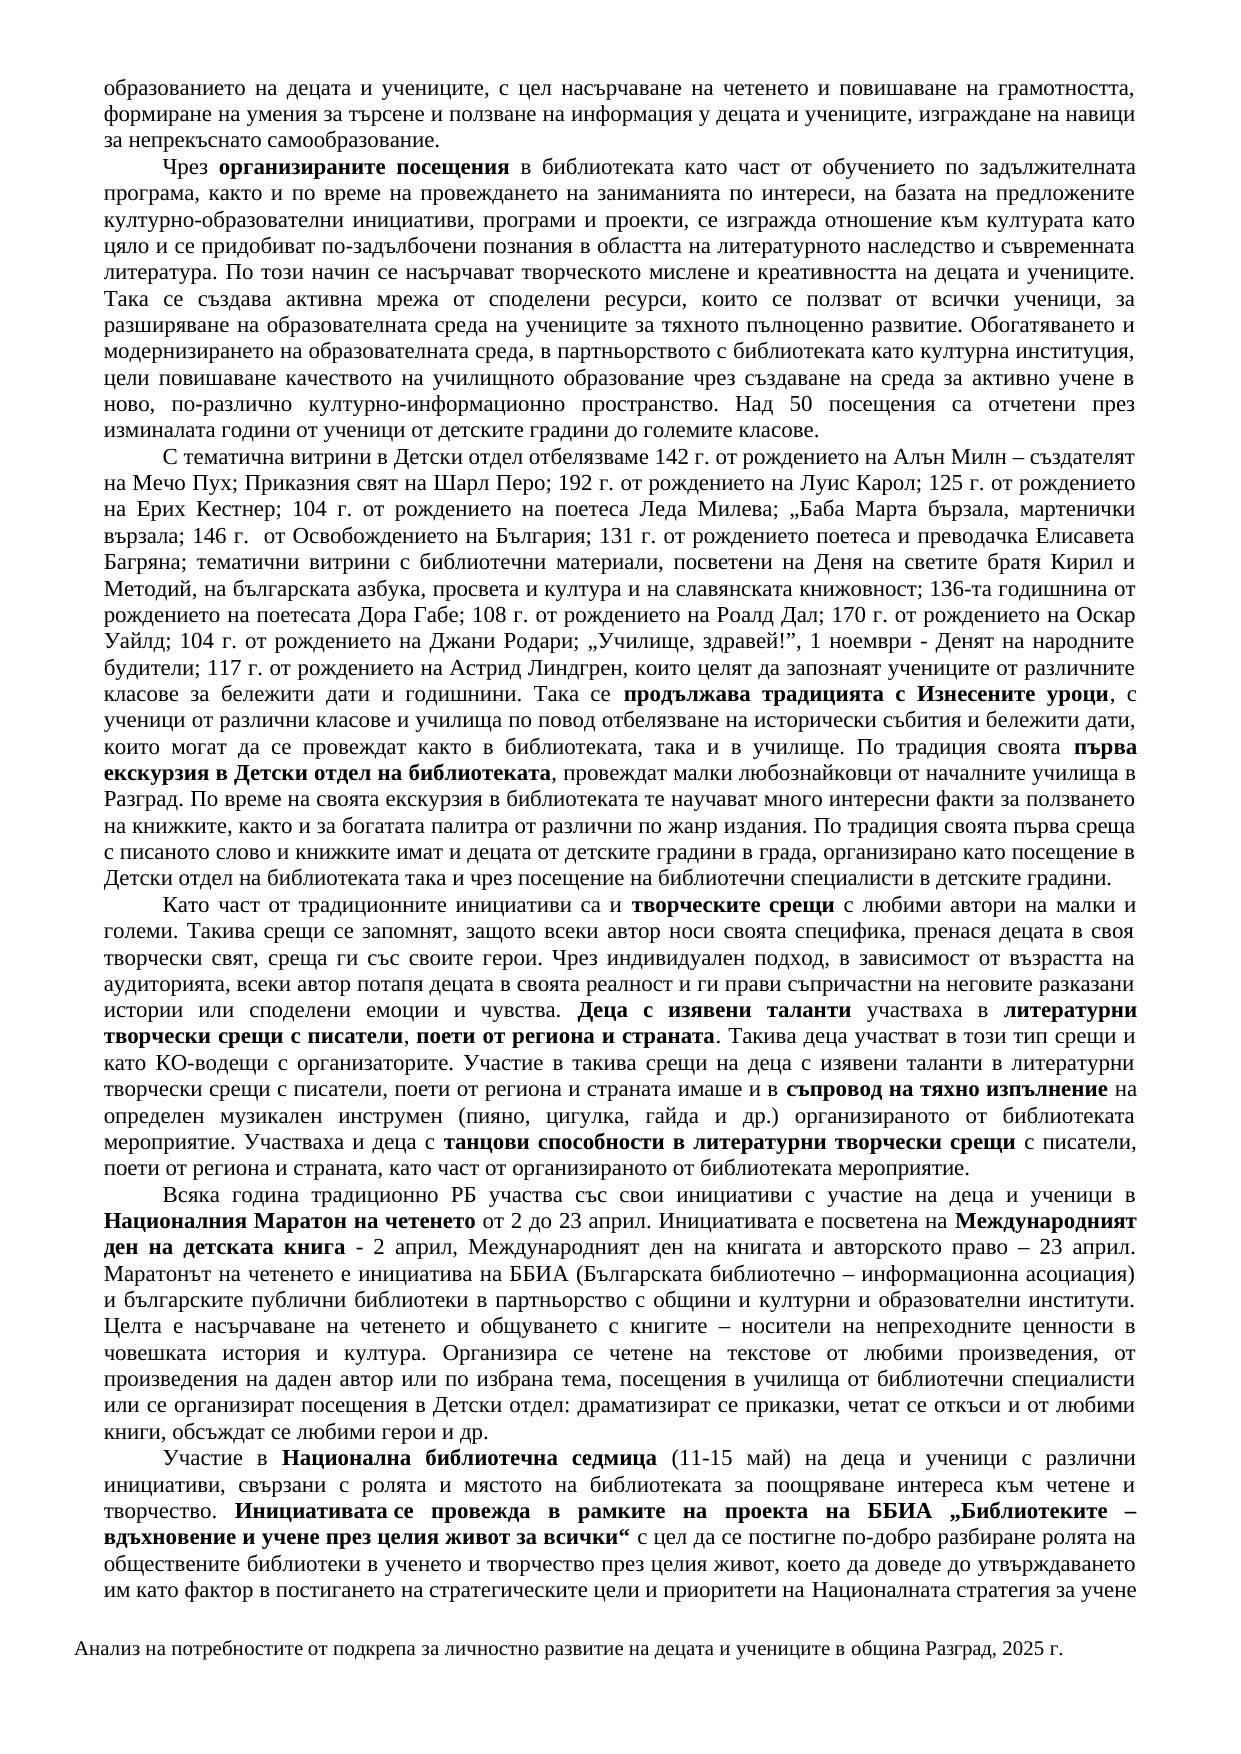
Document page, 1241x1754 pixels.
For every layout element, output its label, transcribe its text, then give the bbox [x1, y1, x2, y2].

text Чрез организираните посещения в библиотеката като част от обучението по задължителната програма, както и по време на провеждането на заниманията по интереси, на базата на предложените културно-образователни инициативи, програми и проекти, се изгражда отношение към културата като цяло и се придобиват по-задълбочени познания в областта на литературното наследство и съвременната литература. По този начин се насърчават творческото мислене и креативността на децата и учениците. Така се създава активна мрежа от споделени ресурси, които се ползват от всички ученици, за разширяване на образователната среда на учениците за тяхното пълноценно развитие. Обогатяването и модернизирането на образователната среда, в партньорството с библиотеката като културна институция, цели повишаване качеството на училищното образование чрез създаване на среда за активно учене в ново, по-различно културно-информационно пространство. Над 50 посещения са отчетени през изминалата години от ученици от детските градини до големите класове. [103, 153, 1137, 443]
text Всяка година традиционно РБ участва със свои инициативи с участие на деца и ученици в Националния Маратон на четенето от 2 до 23 април. Инициативата е посветена на Международният ден на детската книга - 2 април, Международният ден на книгата и авторското право – 23 април. Маратонът на четенето е инициатива на ББИА (Българската библиотечно – информационна асоциация) и българските публични библиотеки в партньорство с общини и културни и образователни институти. Целта е насърчаване на четенето и общуването с книгите – носители на непреходните ценности в човешката история и култура. Организира се четене на текстове от любими произведения, от произведения на даден автор или по избрана тема, посещения в училища от библиотечни специалисти или се организират посещения в Детски отдел: драматизират се приказки, четат се откъси и от любими книги, обсъждат се любими герои и др. [103, 1181, 1137, 1444]
text Участие в Национална библиотечна седмица (11-15 май) на деца и ученици с различни инициативи, свързани с ролята и мястото на библиотеката за поощряване интереса към четене и творчество. Инициативата се провежда в рамките на проекта на ББИА „Библиотеките – вдъхновение и учене през целия живот за всички“ с цел да се постигне по-добро разбиране ролята на обществените библиотеки в ученето и творчество през целия живот, което да доведе до утвърждаването им като фактор в постигането на стратегическите цели и приоритети на Националната стратегия за учене [103, 1444, 1137, 1602]
text Като част от традиционните инициативи са и творческите срещи с любими автори на малки и големи. Такива срещи се запомнят, защото всеки автор носи своята специфика, пренася децата в своя творчески свят, среща ги със своите герои. Чрез индивидуален подход, в зависимост от възрастта на аудиторията, всеки автор потапя децата в своята реалност и ги прави съпричастни на неговите разказани истории или споделени емоции и чувства. Деца с изявени таланти участваха в литературни творчески срещи с писатели, поети от региона и страната. Такива деца участват в този тип срещи и като КО-водещи с организаторите. Участие в такива срещи на деца с изявени таланти в литературни творчески срещи с писатели, поети от региона и страната имаше и в съпровод на тяхно изпълнение на определен музикален инструмен (пияно, цигулка, гайда и др.) организираното от библиотеката мероприятие. Участваха и деца с танцови способности в литературни творчески срещи с писатели, поети от региона и страната, като част от организираното от библиотеката мероприятие. [103, 891, 1137, 1181]
text С тематична витрини в Детски отдел отбелязваме 142 г. от рождението на Алън Милн – създателят на Мечо Пух; Приказния свят на Шарл Перо; 192 г. от рождението на Луис Карол; 125 г. от рождението на Ерих Кестнер; 104 г. от рождението на поетеса Леда Милева; „Баба Марта бързала, мартенички вързала; 146 г. от Освобождението на България; 131 г. от рождението поетеса и преводачка Елисавета Багряна; тематични витрини с библиотечни материали, посветени на Деня на светите братя Кирил и Методий, на българската азбука, просвета и култура и на славянската книжовност; 136-та годишнина от рождението на поетесата Дора Габе; 108 г. от рождението на Роалд Дал; 170 г. от рождението на Оскар Уайлд; 104 г. от рождението на Джани Родари; „Училище, здравей!”, 1 ноември - Денят на народните будители; 117 г. от рождението на Астрид Линдгрен, които целят да запознаят учениците от различните класове за бележити дати и годишнини. Така се продължава традицията с Изнесените уроци, с ученици от различни класове и училища по повод отбелязване на исторически събития и бележити дати, които могат да се провеждат както в библиотеката, така и в училище. По традиция своята първа екскурзия в Детски отдел на библиотеката, провеждат малки любознайковци от началните училища в Разград. По време на своята екскурзия в библиотеката те научават много интересни факти за ползването на книжките, както и за богатата палитра от различни по жанр издания. По традиция своята първа среща с писаното слово и книжките имат и децата от детските градини в града, организирано като посещение в Детски отдел на библиотеката така и чрез посещение на библиотечни специалисти в детските градини. [103, 443, 1137, 891]
text образованието на децата и учениците, с цел насърчаване на четенето и повишаване на грамотността, формиране на умения за търсене и ползване на информация у децата и учениците, изграждане на навици за непрекъснато самообразование. [103, 74, 1137, 153]
